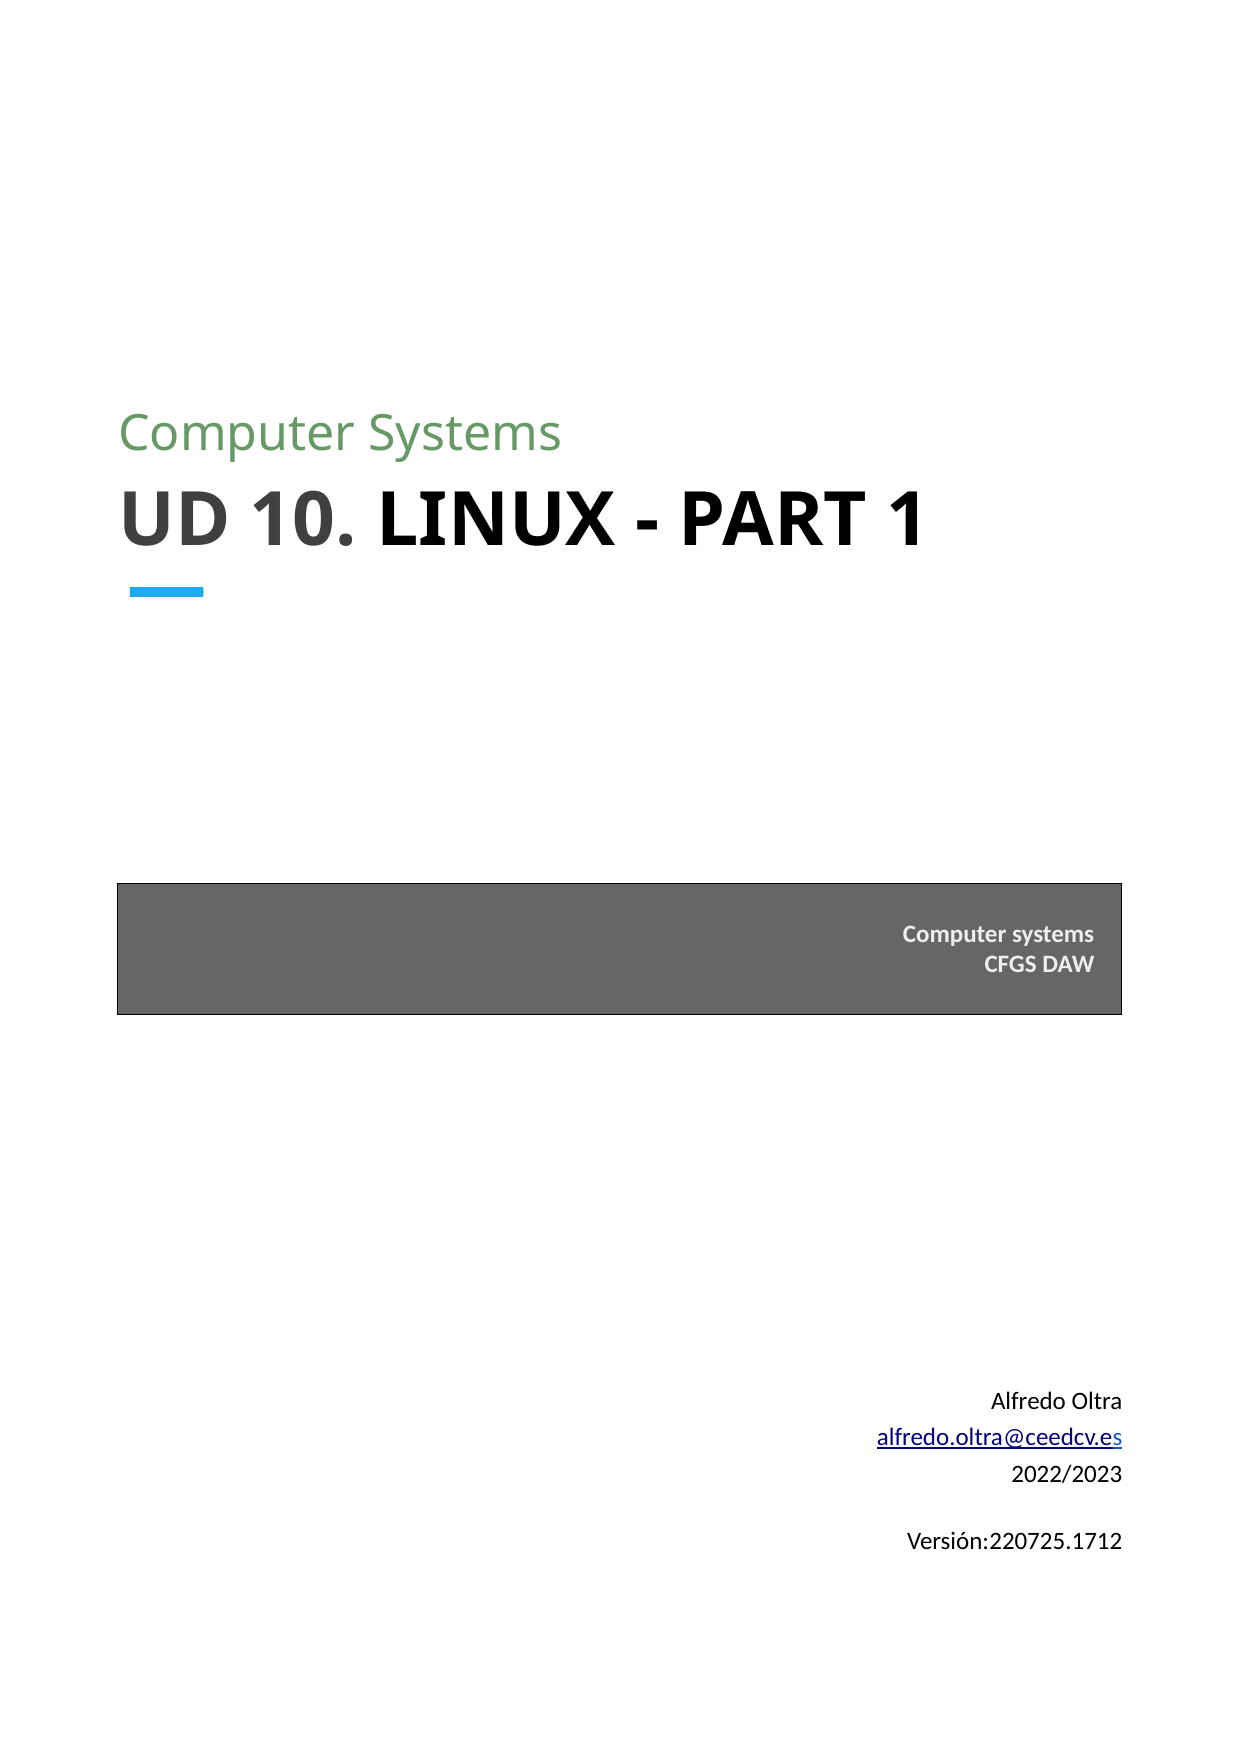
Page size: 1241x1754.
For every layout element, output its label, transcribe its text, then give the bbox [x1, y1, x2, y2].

text Alfredo Oltra [231, 1385, 1122, 1415]
text CFGS DAW [121, 948, 1094, 979]
text Computer systems [121, 918, 1094, 948]
text Versión:220725.1709 [118, 1494, 1122, 1555]
text alfredo.oltra@ceedcv.es [231, 1421, 1122, 1452]
text Computer Systems UD 10. Linux - Part 1 [118, 397, 1122, 567]
text 2022/2023 [118, 1458, 1122, 1488]
picture [129, 587, 204, 597]
